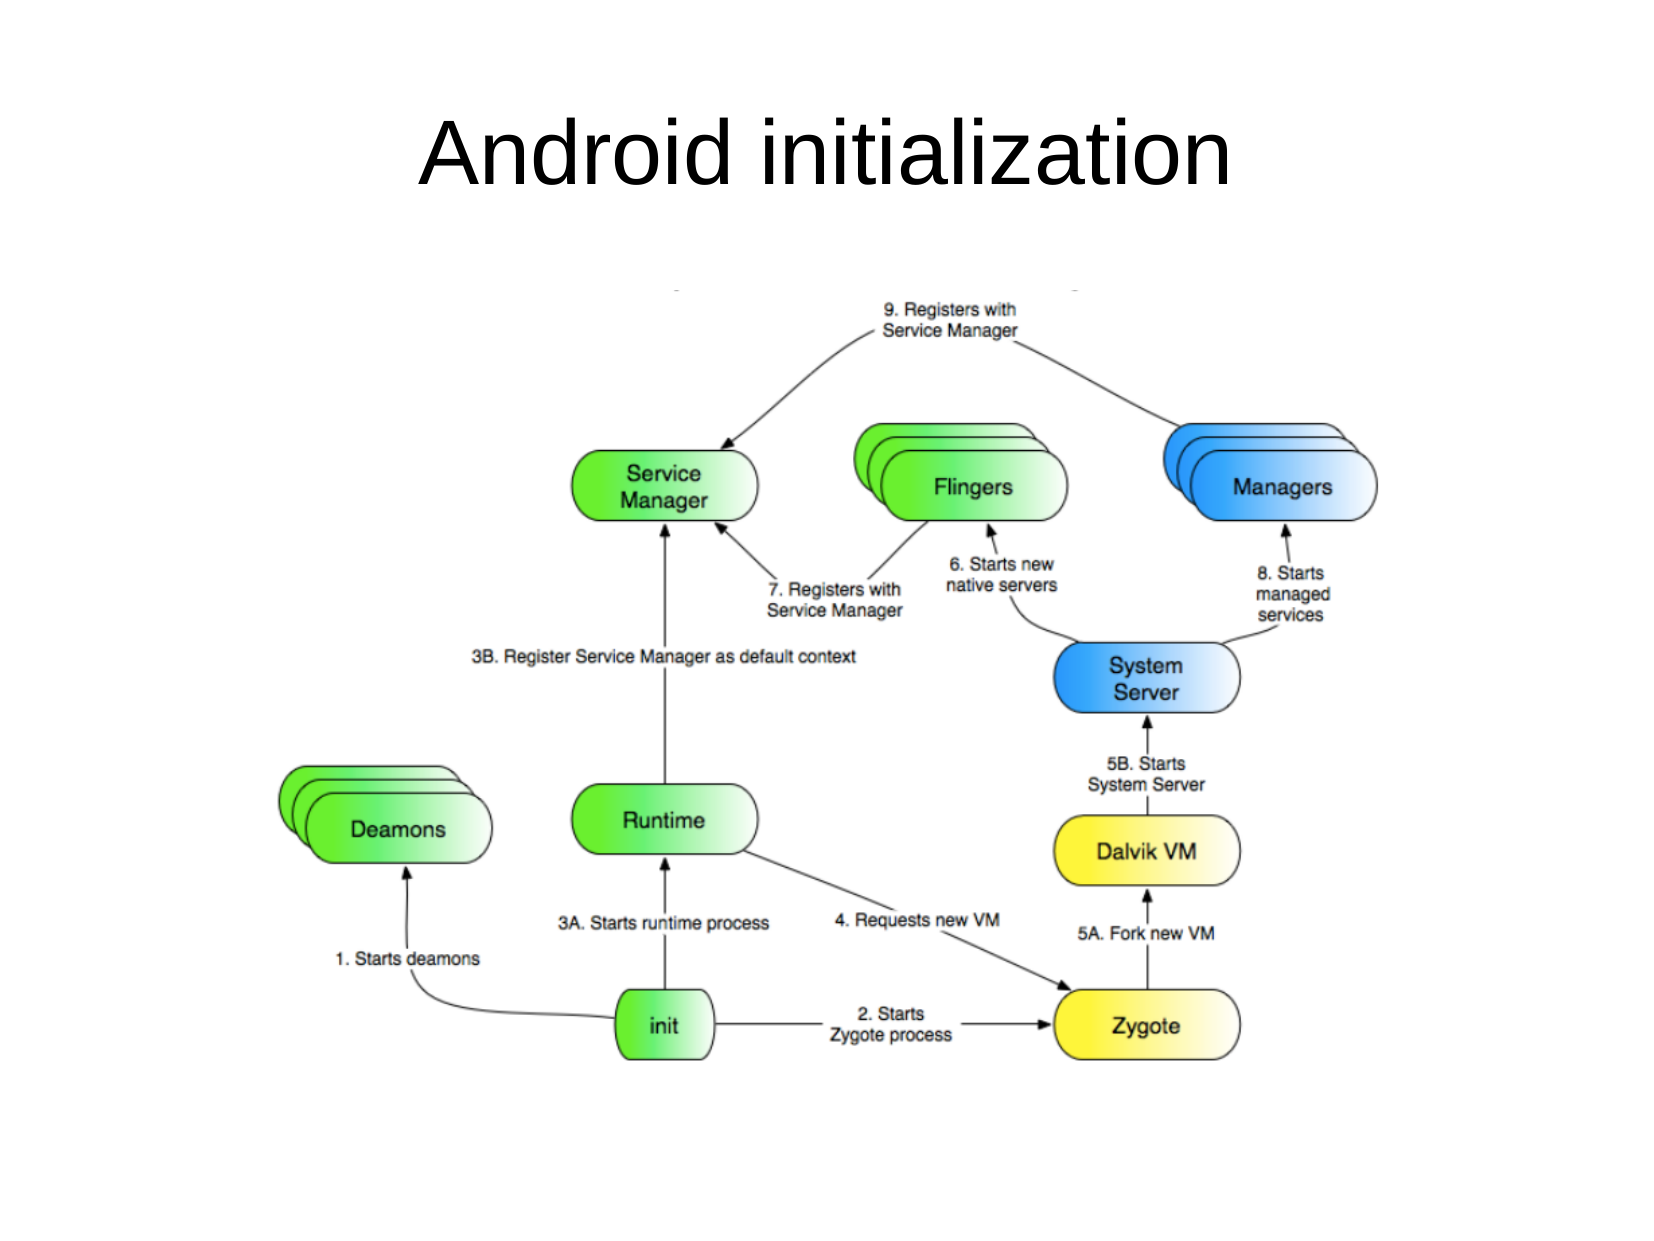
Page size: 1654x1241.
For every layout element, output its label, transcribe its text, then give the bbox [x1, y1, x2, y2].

title Android initialization [82, 49, 1571, 257]
picture [252, 290, 1401, 1109]
